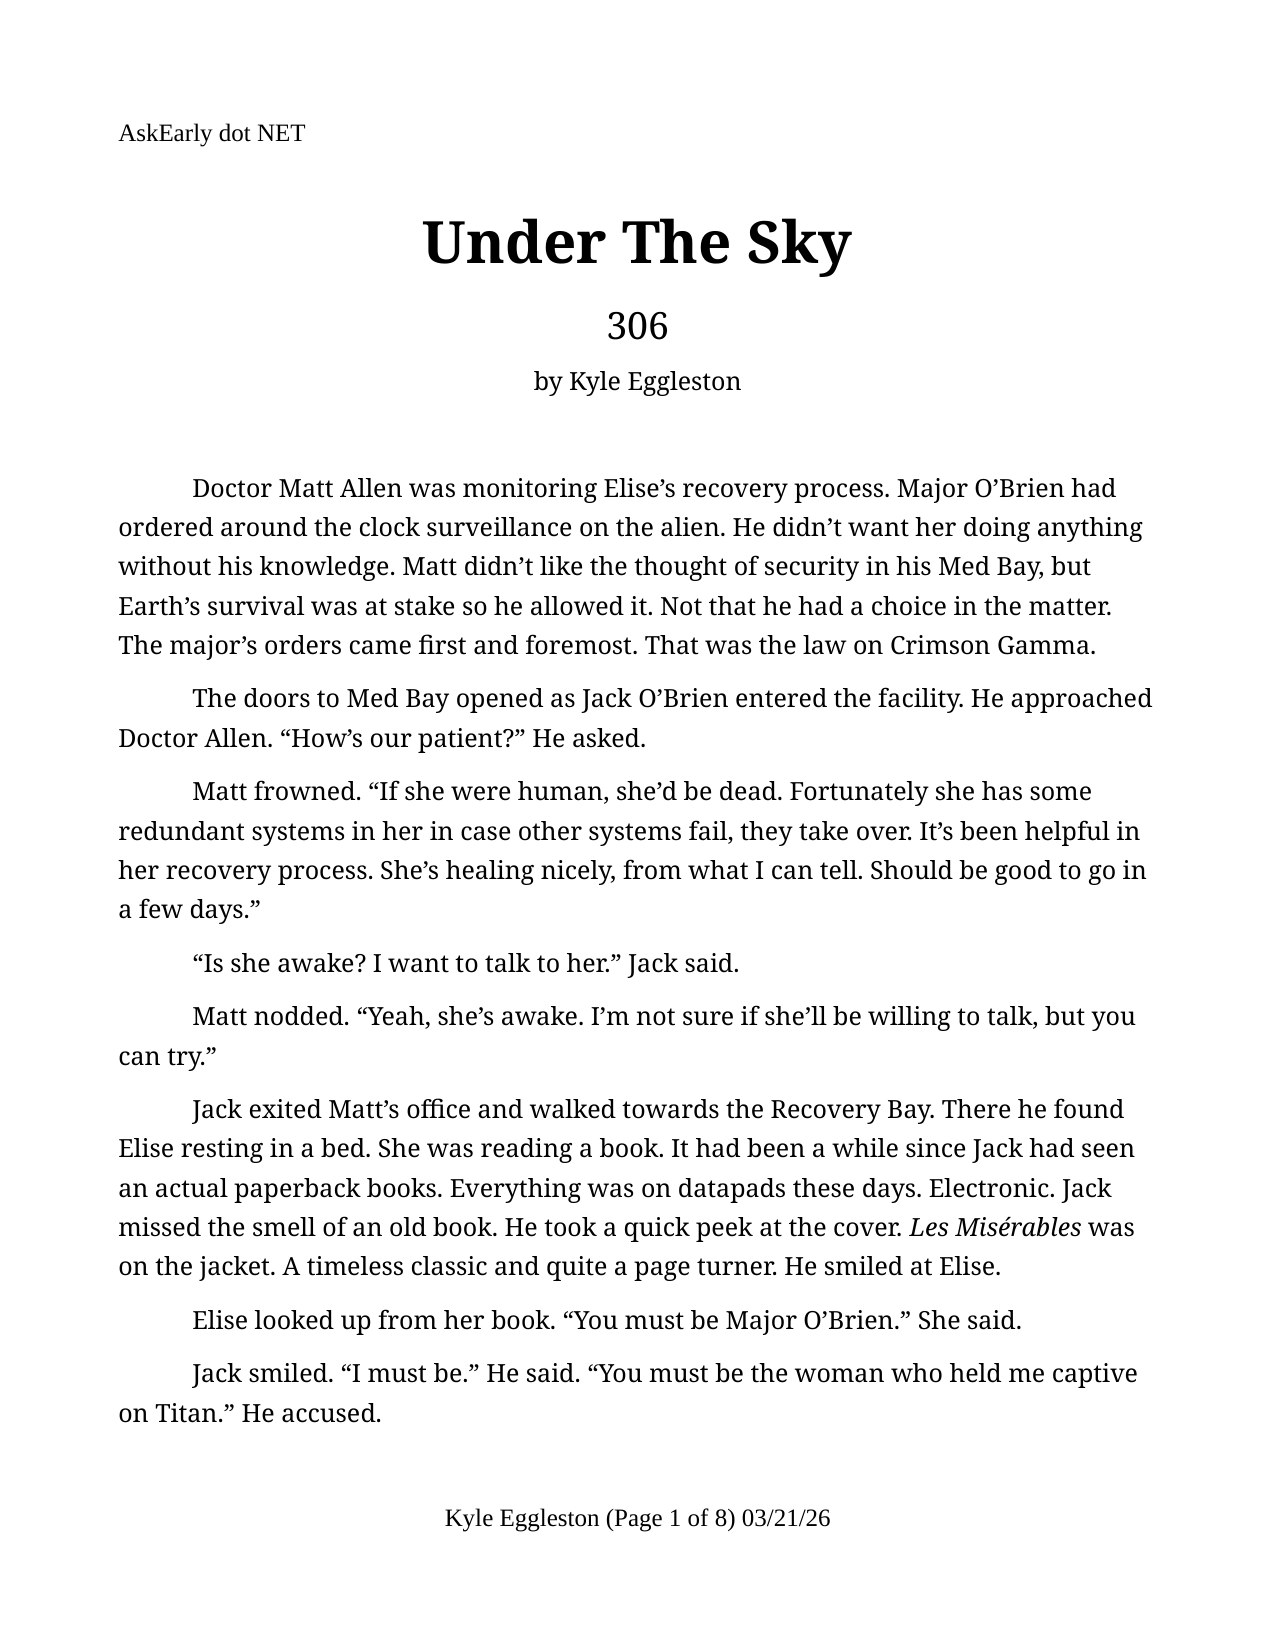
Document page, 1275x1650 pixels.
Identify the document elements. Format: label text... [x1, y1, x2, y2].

text Elise looked up from her book. “You must be Major O’Brien.” She said. [118, 1302, 1157, 1336]
text Jack exited Matt’s office and walked towards the Recovery Bay. There he found Elise resting in a bed. She was reading a book. It had been a while since Jack had seen an actual paperback books. Everything was on datapads these days. Electronic. Jack missed the smell of an old book. He took a quick peek at the cover. Les Misérables was on the jacket. A timeless classic and quite a page turner. He smiled at Elise. [118, 1092, 1157, 1283]
text by Kyle Eggleston [118, 363, 1157, 397]
text Matt nodded. “Yeah, she’s awake. I’m not sure if she’ll be willing to talk, but you can try.” [118, 999, 1157, 1072]
text Doctor Matt Allen was monitoring Elise’s recovery process. Major O’Brien had ordered around the clock surveillance on the alien. He didn’t want her doing anything without his knowledge. Matt didn’t like the thought of security in his Med Bay, but Earth’s survival was at stake so he allowed it. Not that he had a choice in the matter. The major’s orders came first and foremost. That was the law on Crimson Gamma. [118, 471, 1157, 661]
text “Is she awake? I want to talk to her.” Jack said. [118, 945, 1157, 979]
subtitle 306 [118, 299, 1157, 351]
title Under The Sky [118, 201, 1157, 281]
text Jack smiled. “I must be.” He said. “You must be the woman who held me captive on Titan.” He accused. [118, 1356, 1157, 1429]
text The doors to Med Bay opened as Jack O’Brien entered the facility. He approached Doctor Allen. “How’s our patient?” He asked. [118, 681, 1157, 754]
text Matt frowned. “If she were human, she’d be dead. Fortunately she has some redundant systems in her in case other systems fail, they take over. It’s been helpful in her recovery process. She’s healing nicely, from what I can tell. Should be good to go in a few days.” [118, 774, 1157, 926]
